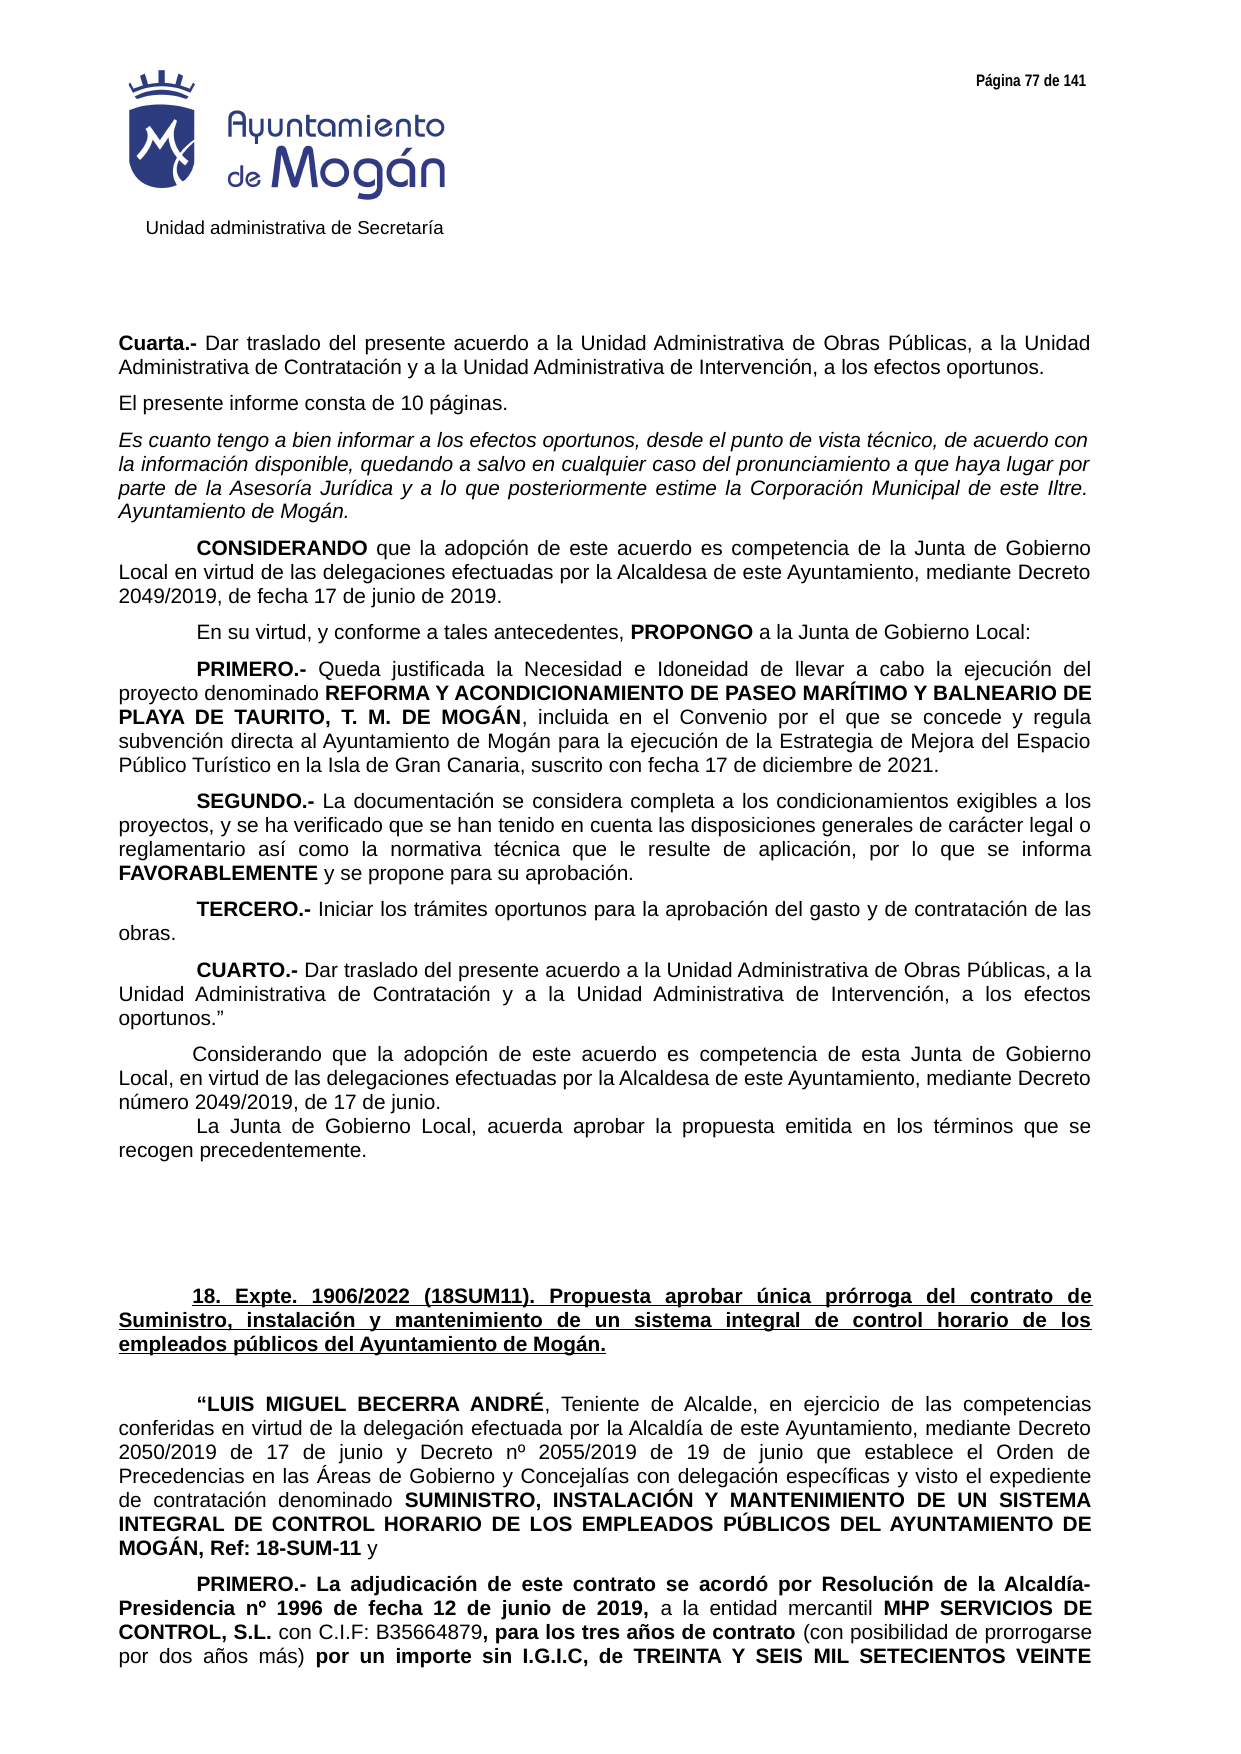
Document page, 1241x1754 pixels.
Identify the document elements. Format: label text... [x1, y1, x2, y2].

text Es cuanto tengo a bien informar a los efectos oportunos, desde el punto de vista técnico, de acuerdo con la información disponible, quedando a salvo en cualquier caso del pronunciamiento a que haya lugar por parte de la Asesoría Jurídica y a lo que posteriormente estime la Corporación Municipal de este Iltre. Ayuntamiento de Mogán. [118, 427, 1092, 523]
text empleados públicos del Ayuntamiento de Mogán. [118, 1330, 1092, 1356]
text CONSIDERANDO que la adopción de este acuerdo es competencia de la Junta de Gobierno Local en virtud de las delegaciones efectuadas por la Alcaldesa de este Ayuntamiento, mediante Decreto 2049/2019, de fecha 17 de junio de 2019. [118, 536, 1092, 608]
text TERCERO.- Iniciar los trámites oportunos para la aprobación del gasto y de contratación de las obras. [118, 897, 1092, 945]
text En su virtud, y conforme a tales antecedentes, PROPONGO a la Junta de Gobierno Local: [118, 620, 1092, 644]
text El presente informe consta de 10 páginas. [118, 391, 1092, 415]
text PRIMERO.- Queda justificada la Necesidad e Idoneidad de llevar a cabo la ejecución del proyecto denominado REFORMA Y ACONDICIONAMIENTO DE PASEO MARÍTIMO Y BALNEARIO DE PLAYA DE TAURITO, T. M. DE MOGÁN, incluida en el Convenio por el que se concede y regula subvención directa al Ayuntamiento de Mogán para la ejecución de la Estrategia de Mejora del Espacio Público Turístico en la Isla de Gran Canaria, suscrito con fecha 17 de diciembre de 2021. [118, 657, 1092, 776]
picture [128, 70, 445, 206]
text CUARTO.- Dar traslado del presente acuerdo a la Unidad Administrativa de Obras Públicas, a la Unidad Administrativa de Contratación y a la Unidad Administrativa de Intervención, a los efectos oportunos.” [118, 958, 1092, 1029]
text Considerando que la adopción de este acuerdo es competencia de esta Junta de Gobierno Local, en virtud de las delegaciones efectuadas por la Alcaldesa de este Ayuntamiento, mediante Decreto número 2049/2019, de 17 de junio. [118, 1042, 1092, 1114]
text SEGUNDO.- La documentación se considera completa a los condicionamientos exigibles a los proyectos, y se ha verificado que se han tenido en cuenta las disposiciones generales de carácter legal o reglamentario así como la normativa técnica que le resulte de aplicación, por lo que se informa FAVORABLEMENTE y se propone para su aprobación. [118, 789, 1092, 885]
text “LUIS MIGUEL BECERRA ANDRÉ, Teniente de Alcalde, en ejercicio de las competencias conferidas en virtud de la delegación efectuada por la Alcaldía de este Ayuntamiento, mediante Decreto 2050/2019 de 17 de junio y Decreto nº 2055/2019 de 19 de junio que establece el Orden de Precedencias en las Áreas de Gobierno y Concejalías con delegación específicas y visto el expediente de contratación denominado SUMINISTRO, INSTALACIÓN Y MANTENIMIENTO DE UN SISTEMA INTEGRAL DE CONTROL HORARIO DE LOS EMPLEADOS PÚBLICOS DEL AYUNTAMIENTO DE MOGÁN, Ref: 18-SUM-11 y [118, 1392, 1092, 1560]
text La Junta de Gobierno Local, acuerda aprobar la propuesta emitida en los términos que se recogen precedentemente. [118, 1114, 1092, 1162]
text Cuarta.- Dar traslado del presente acuerdo a la Unidad Administrativa de Obras Públicas, a la Unidad Administrativa de Contratación y a la Unidad Administrativa de Intervención, a los efectos oportunos. [118, 331, 1092, 378]
text 18. Expte. 1906/2022 (18SUM11). Propuesta aprobar única prórroga del contrato de Suministro, instalación y mantenimiento de un sistema integral de control horario de los [118, 1284, 1092, 1329]
text PRIMERO.- La adjudicación de este contrato se acordó por Resolución de la Alcaldía-Presidencia nº 1996 de fecha 12 de junio de 2019, a la entidad mercantil MHP SERVICIOS DE CONTROL, S.L. con C.I.F: B35664879, para los tres años de contrato (con posibilidad de prorrogarse por dos años más) por un importe sin I.G.I.C, de TREINTA Y SEIS MIL SETECIENTOS VEINTE [118, 1572, 1092, 1668]
